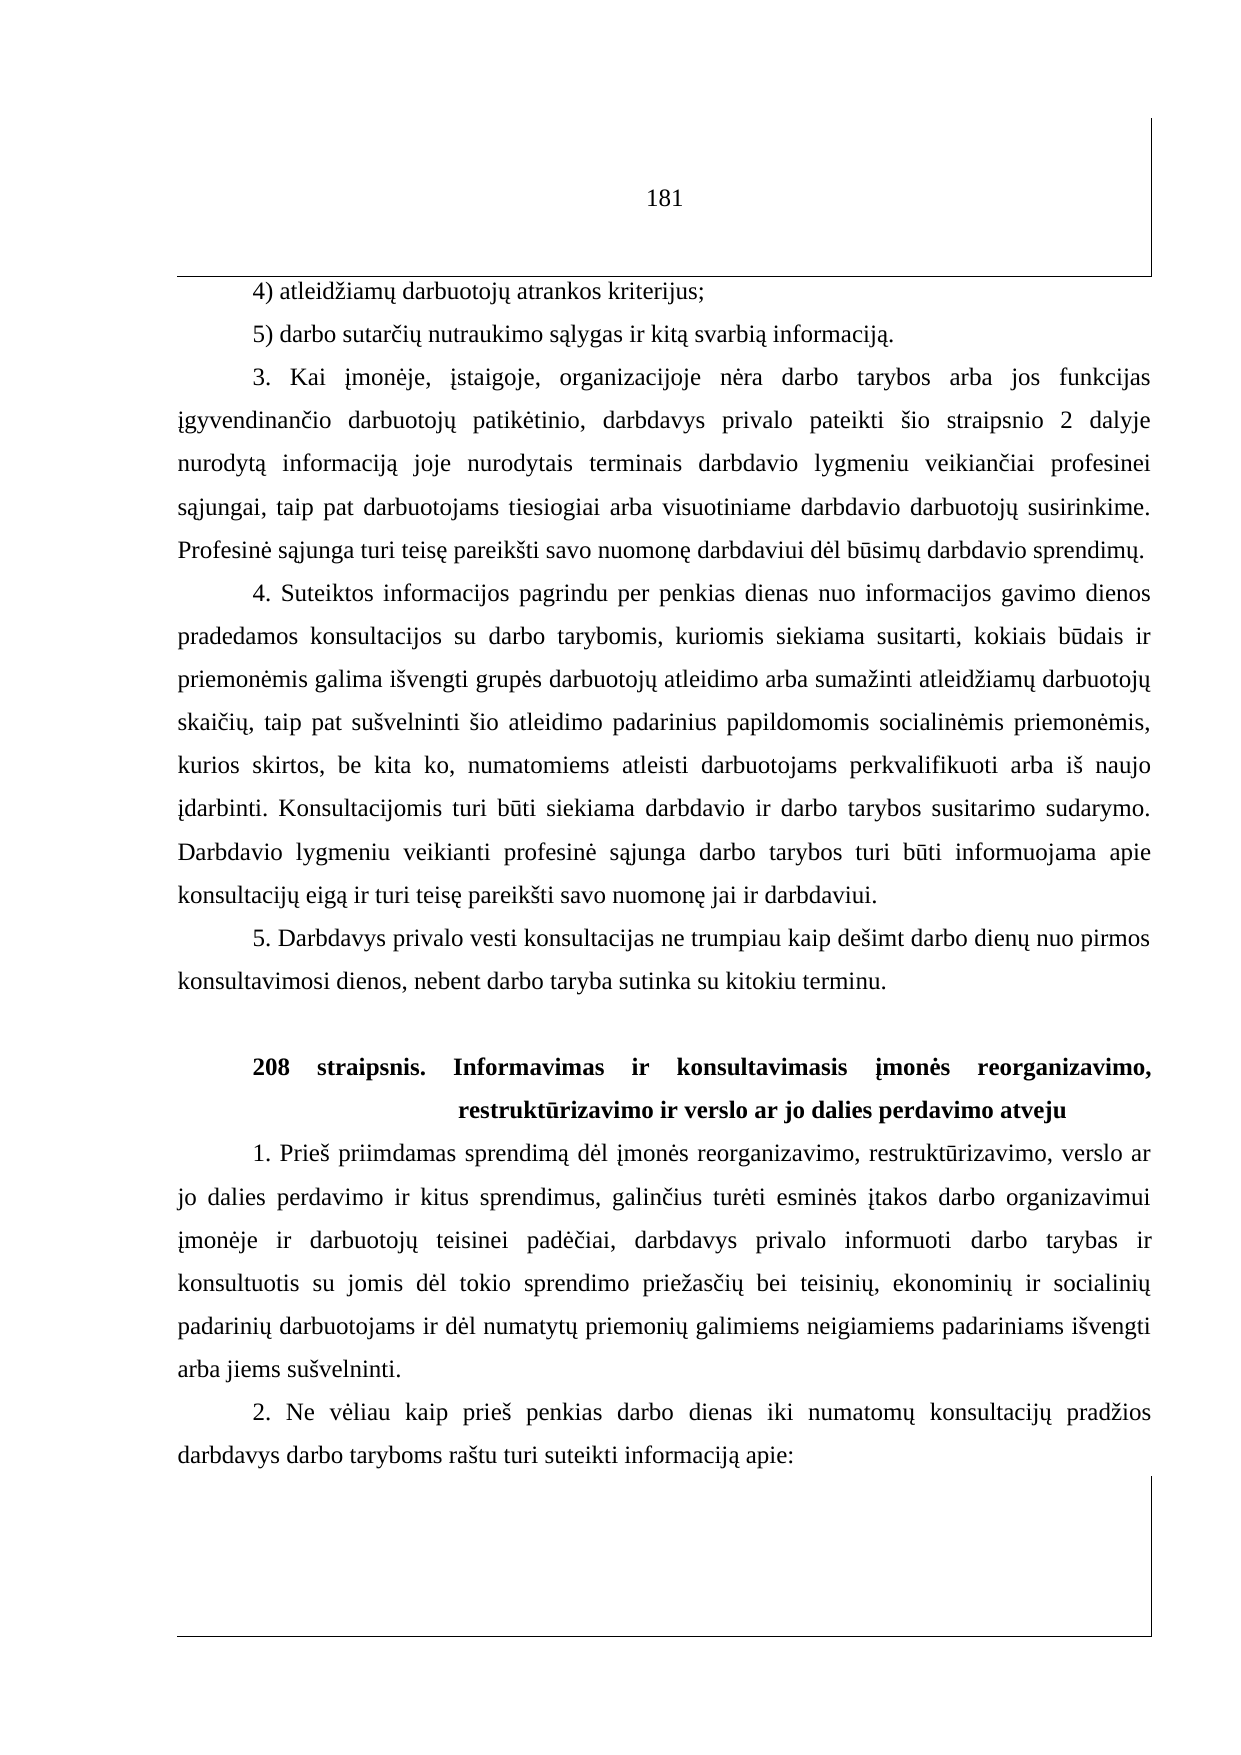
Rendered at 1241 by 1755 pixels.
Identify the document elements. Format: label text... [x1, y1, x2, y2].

text 208 straipsnis. Informavimas ir konsultavimasis įmonės reorganizavimo, restruktūrizavimo ir verslo ar jo dalies perdavimo atveju [252, 1052, 1152, 1124]
text 5. Darbdavys privalo vesti konsultacijas ne trumpiau kaip dešimt darbo dienų nuo pirmos konsultavimosi dienos, nebent darbo taryba sutinka su kitokiu terminu. [177, 923, 1152, 995]
text 5) darbo sutarčių nutraukimo sąlygas ir kitą svarbią informaciją. [177, 319, 1152, 348]
text 3. Kai įmonėje, įstaigoje, organizacijoje nėra darbo tarybos arba jos funkcijas įgyvendinančio darbuotojų patikėtinio, darbdavys privalo pateikti šio straipsnio 2 dalyje nurodytą informaciją joje nurodytais terminais darbdavio lygmeniu veikiančiai profesinei sąjungai, taip pat darbuotojams tiesiogiai arba visuotiniame darbdavio darbuotojų susirinkime. Profesinė sąjunga turi teisę pareikšti savo nuomonę darbdaviui dėl būsimų darbdavio sprendimų. [177, 362, 1152, 563]
text 4) atleidžiamų darbuotojų atrankos kriterijus; [177, 276, 1152, 305]
text 4. Suteiktos informacijos pagrindu per penkias dienas nuo informacijos gavimo dienos pradedamos konsultacijos su darbo tarybomis, kuriomis siekiama susitarti, kokiais būdais ir priemonėmis galima išvengti grupės darbuotojų atleidimo arba sumažinti atleidžiamų darbuotojų skaičių, taip pat sušvelninti šio atleidimo padarinius papildomomis socialinėmis priemonėmis, kurios skirtos, be kita ko, numatomiems atleisti darbuotojams perkvalifikuoti arba iš naujo įdarbinti. Konsultacijomis turi būti siekiama darbdavio ir darbo tarybos susitarimo sudarymo. Darbdavio lygmeniu veikianti profesinė sąjunga darbo tarybos turi būti informuojama apie konsultacijų eigą ir turi teisę pareikšti savo nuomonę jai ir darbdaviui. [177, 578, 1152, 908]
text 2. Ne vėliau kaip prieš penkias darbo dienas iki numatomų konsultacijų pradžios darbdavys darbo taryboms raštu turi suteikti informaciją apie: [177, 1397, 1152, 1469]
text 1. Prieš priimdamas sprendimą dėl įmonės reorganizavimo, restruktūrizavimo, verslo ar jo dalies perdavimo ir kitus sprendimus, galinčius turėti esminės įtakos darbo organizavimui įmonėje ir darbuotojų teisinei padėčiai, darbdavys privalo informuoti darbo tarybas ir konsultuotis su jomis dėl tokio sprendimo priežasčių bei teisinių, ekonominių ir socialinių padarinių darbuotojams ir dėl numatytų priemonių galimiems neigiamiems padariniams išvengti arba jiems sušvelninti. [177, 1138, 1152, 1383]
